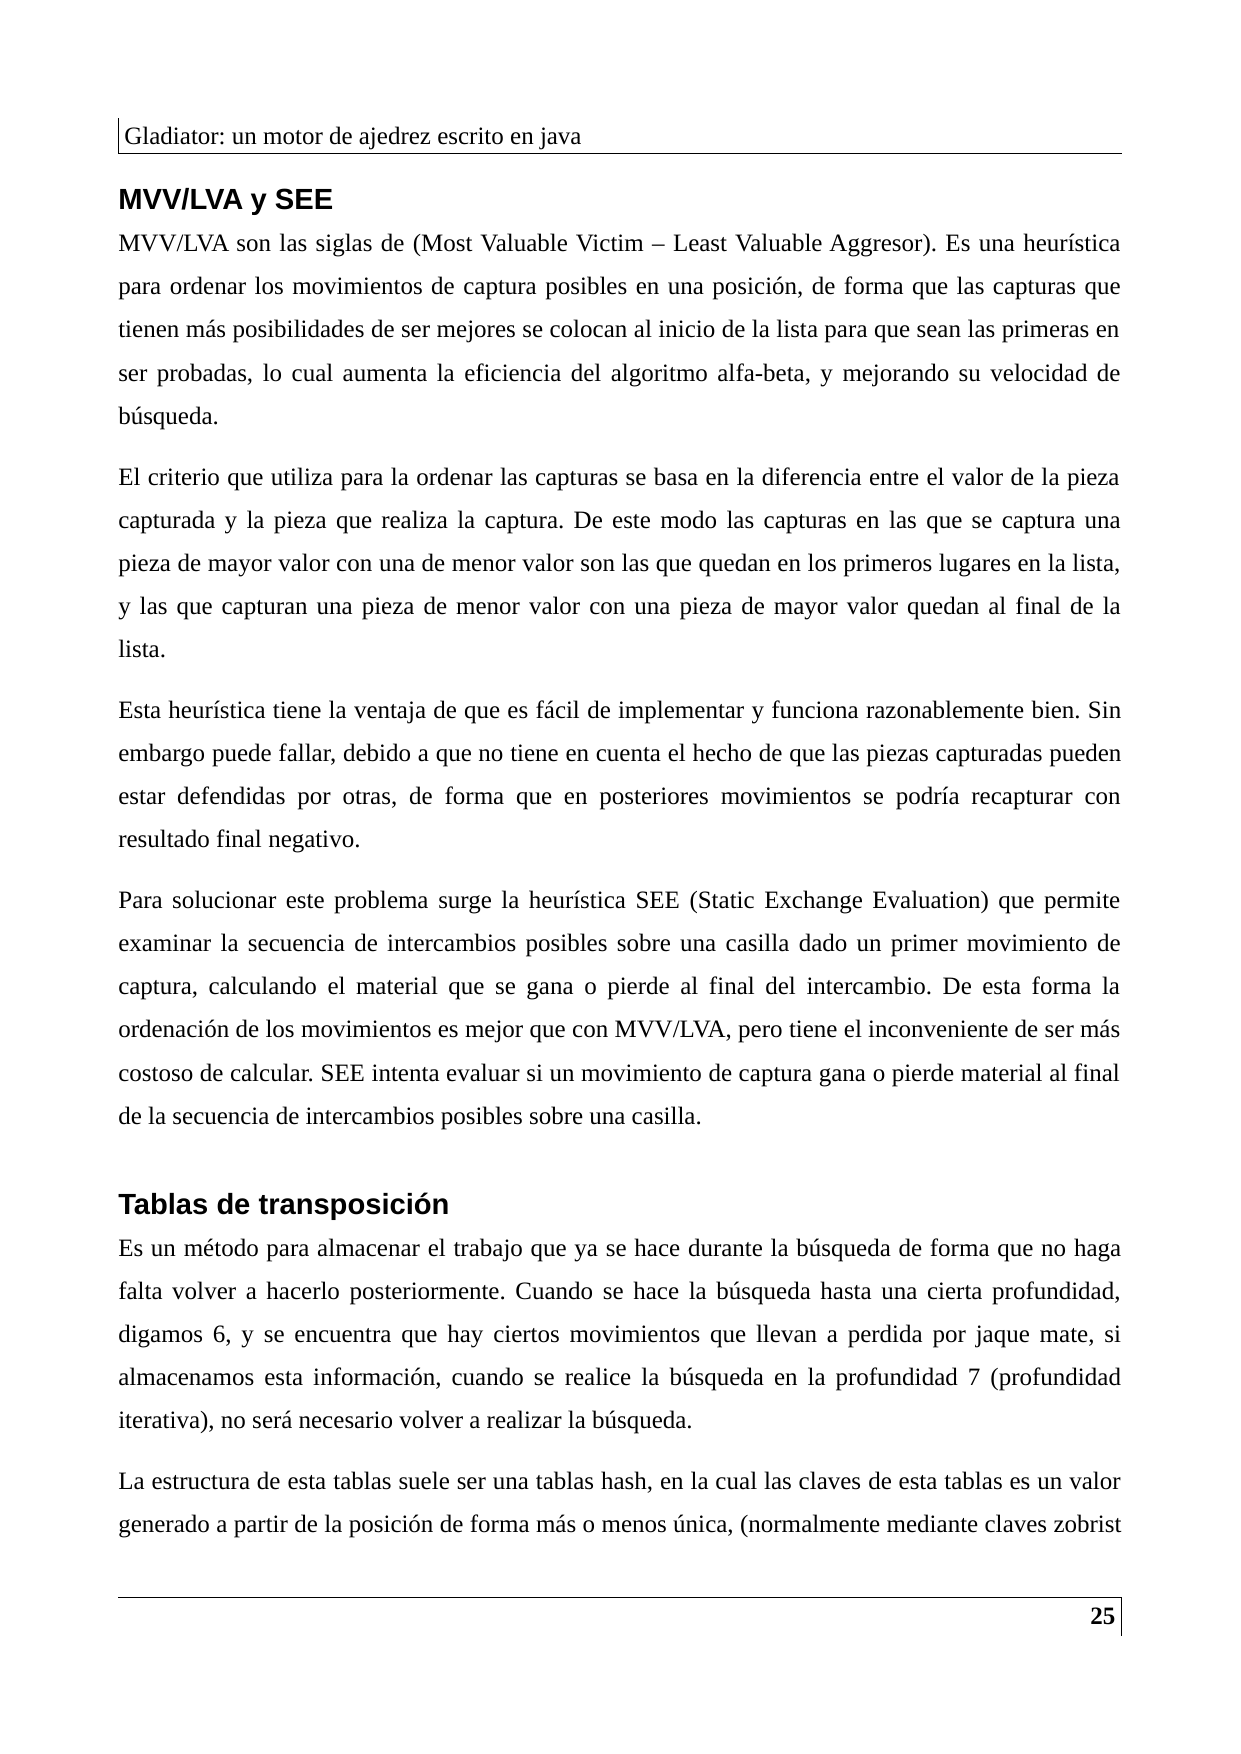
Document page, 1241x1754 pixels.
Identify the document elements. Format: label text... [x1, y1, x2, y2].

text El criterio que utiliza para la ordenar las capturas se basa en la diferencia entre el valor de la pieza capturada y la pieza que realiza la captura. De este modo las capturas en las que se captura una pieza de mayor valor con una de menor valor son las que quedan en los primeros lugares en la lista, y las que capturan una pieza de menor valor con una pieza de mayor valor quedan al final de la lista. [118, 462, 1122, 663]
subtitle MVV/LVA y SEE [118, 182, 1122, 216]
text MVV/LVA son las siglas de (Most Valuable Victim – Least Valuable Aggresor). Es una heurística para ordenar los movimientos de captura posibles en una posición, de forma que las capturas que tienen más posibilidades de ser mejores se colocan al inicio de la lista para que sean las primeras en ser probadas, lo cual aumenta la eficiencia del algoritmo alfa-beta, y mejorando su velocidad de búsqueda. [118, 228, 1122, 429]
text Para solucionar este problema surge la heurística SEE (Static Exchange Evaluation) que permite examinar la secuencia de intercambios posibles sobre una casilla dado un primer movimiento de captura, calculando el material que se gana o pierde al final del intercambio. De esta forma la ordenación de los movimientos es mejor que con MVV/LVA, pero tiene el inconveniente de ser más costoso de calcular. SEE intenta evaluar si un movimiento de captura gana o pierde material al final de la secuencia de intercambios posibles sobre una casilla. [118, 885, 1122, 1129]
text Esta heurística tiene la ventaja de que es fácil de implementar y funciona razonablemente bien. Sin embargo puede fallar, debido a que no tiene en cuenta el hecho de que las piezas capturadas pueden estar defendidas por otras, de forma que en posteriores movimientos se podría recapturar con resultado final negativo. [118, 695, 1122, 853]
text La estructura de esta tablas suele ser una tablas hash, en la cual las claves de esta tablas es un valor generado a partir de la posición de forma más o menos única, (normalmente mediante claves zobrist [118, 1466, 1122, 1538]
text Es un método para almacenar el trabajo que ya se hace durante la búsqueda de forma que no haga falta volver a hacerlo posteriormente. Cuando se hace la búsqueda hasta una cierta profundidad, digamos 6, y se encuentra que hay ciertos movimientos que llevan a perdida por jaque mate, si almacenamos esta información, cuando se realice la búsqueda en la profundidad 7 (profundidad iterativa), no será necesario volver a realizar la búsqueda. [118, 1233, 1122, 1434]
subtitle Tablas de transposición [118, 1187, 1122, 1220]
